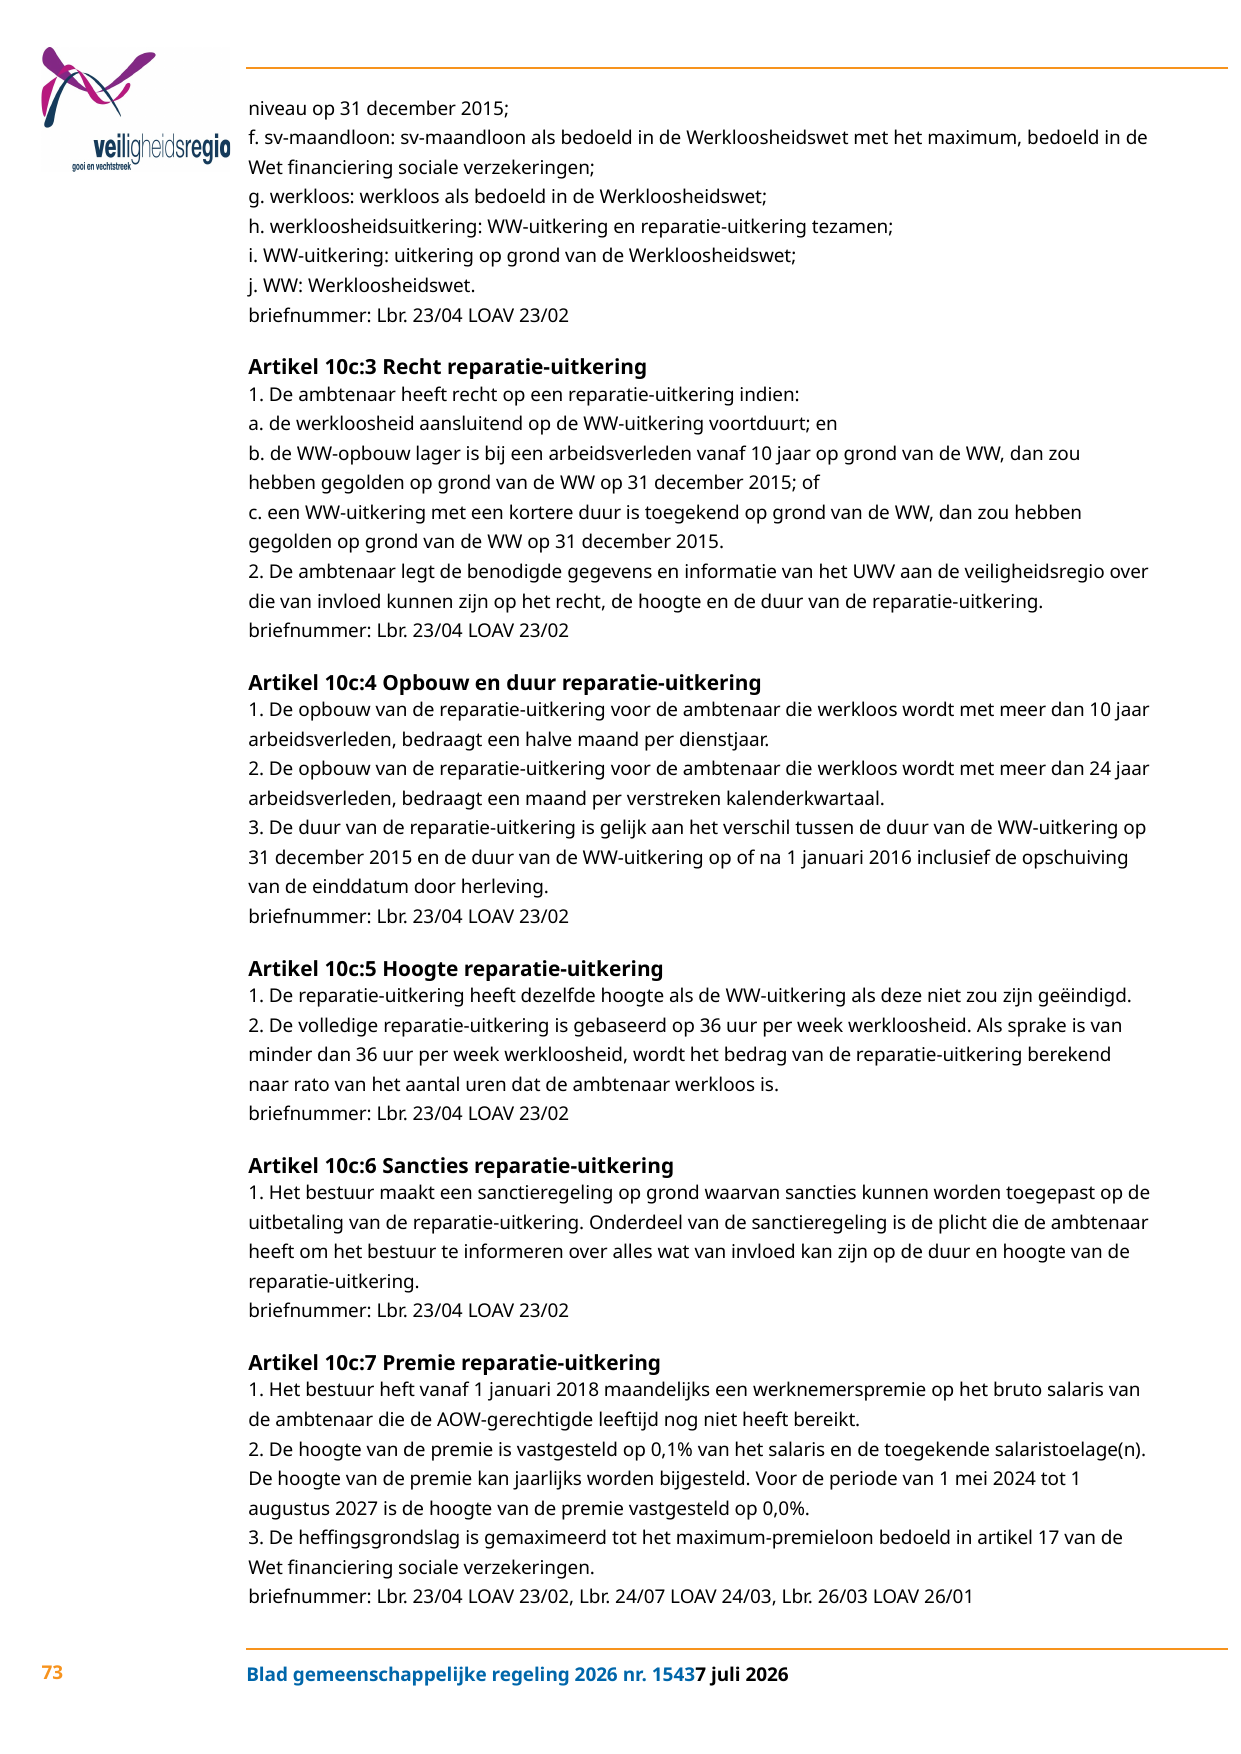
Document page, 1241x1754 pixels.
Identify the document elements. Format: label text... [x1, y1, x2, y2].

text 1. Het bestuur heft vanaf 1 januari 2018 maandelijks een werknemerspremie op het bruto salaris van de ambtenaar die de AOW-gerechtigde leeftijd nog niet heeft bereikt. [248, 1377, 1152, 1432]
picture [41, 47, 231, 172]
text briefnummer: Lbr. 23/04 LOAV 23/02 [248, 302, 1152, 328]
text 1. De ambtenaar heeft recht op een reparatie-uitkering indien: [248, 381, 1152, 406]
text c. een WW-uitkering met een kortere duur is toegekend op grond van de WW, dan zou hebben gegolden op grond van de WW op 31 december 2015. [248, 499, 1152, 554]
text niveau op 31 december 2015; [248, 95, 1152, 121]
text 3. De heffingsgrondslag is gemaximeerd tot het maximum-premieloon bedoeld in artikel 17 van de Wet financiering sociale verzekeringen. [248, 1524, 1152, 1580]
text briefnummer: Lbr. 23/04 LOAV 23/02 [248, 1298, 1152, 1323]
text Artikel 10c:4 Opbouw en duur reparatie-uitkering [248, 668, 1152, 696]
text Artikel 10c:3 Recht reparatie-uitkering [248, 352, 1152, 381]
text j. WW: Werkloosheidswet. [248, 272, 1152, 298]
text briefnummer: Lbr. 23/04 LOAV 23/02 [248, 617, 1152, 643]
text 2. De volledige reparatie-uitkering is gebaseerd op 36 uur per week werkloosheid. Als sprake is van minder dan 36 uur per week werkloosheid, wordt het bedrag van de reparatie-uitkering berekend naar rato van het aantal uren dat de ambtenaar werkloos is. [248, 1012, 1152, 1097]
text a. de werkloosheid aansluitend op de WW-uitkering voortduurt; en [248, 410, 1152, 436]
text 2. De ambtenaar legt de benodigde gegevens en informatie van het UWV aan de veiligheidsregio over die van invloed kunnen zijn op het recht, de hoogte en de duur van de reparatie-uitkering. [248, 558, 1152, 613]
text Artikel 10c:6 Sancties reparatie-uitkering [248, 1151, 1152, 1179]
text i. WW-uitkering: uitkering op grond van de Werkloosheidswet; [248, 243, 1152, 268]
text 1. De reparatie-uitkering heeft dezelfde hoogte als de WW-uitkering als deze niet zou zijn geëindigd. [248, 982, 1152, 1008]
text 2. De opbouw van de reparatie-uitkering voor de ambtenaar die werkloos wordt met meer dan 24 jaar arbeidsverleden, bedraagt een maand per verstreken kalenderkwartaal. [248, 755, 1152, 811]
text 3. De duur van de reparatie-uitkering is gelijk aan het verschil tussen de duur van de WW-uitkering op 31 december 2015 en de duur van de WW-uitkering op of na 1 januari 2016 inclusief de opschuiving van de einddatum door herleving. [248, 814, 1152, 899]
text briefnummer: Lbr. 23/04 LOAV 23/02 [248, 1101, 1152, 1126]
text Artikel 10c:7 Premie reparatie-uitkering [248, 1348, 1152, 1377]
text Artikel 10c:5 Hoogte reparatie-uitkering [248, 954, 1152, 982]
text 1. Het bestuur maakt een sanctieregeling op grond waarvan sancties kunnen worden toegepast op de uitbetaling van de reparatie-uitkering. Onderdeel van de sanctieregeling is de plicht die de ambtenaar heeft om het bestuur te informeren over alles wat van invloed kan zijn op de duur en hoogte van de reparatie-uitkering. [248, 1179, 1152, 1294]
text briefnummer: Lbr. 23/04 LOAV 23/02 [248, 903, 1152, 929]
text g. werkloos: werkloos als bedoeld in de Werkloosheidswet; [248, 183, 1152, 209]
text 2. De hoogte van de premie is vastgesteld op 0,1% van het salaris en de toegekende salaristoelage(n). De hoogte van de premie kan jaarlijks worden bijgesteld. Voor de periode van 1 mei 2024 tot 1 augustus 2027 is de hoogte van de premie vastgesteld op 0,0%. [248, 1436, 1152, 1521]
text f. sv-maandloon: sv-maandloon als bedoeld in de Werkloosheidswet met het maximum, bedoeld in de Wet financiering sociale verzekeringen; [248, 124, 1152, 180]
text h. werkloosheidsuitkering: WW-uitkering en reparatie-uitkering tezamen; [248, 213, 1152, 239]
text b. de WW-opbouw lager is bij een arbeidsverleden vanaf 10 jaar op grond van de WW, dan zou hebben gegolden op grond van de WW op 31 december 2015; of [248, 440, 1152, 495]
text 1. De opbouw van de reparatie-uitkering voor de ambtenaar die werkloos wordt met meer dan 10 jaar arbeidsverleden, bedraagt een halve maand per dienstjaar. [248, 696, 1152, 752]
text briefnummer: Lbr. 23/04 LOAV 23/02, Lbr. 24/07 LOAV 24/03, Lbr. 26/03 LOAV 26/01 [248, 1584, 1152, 1609]
